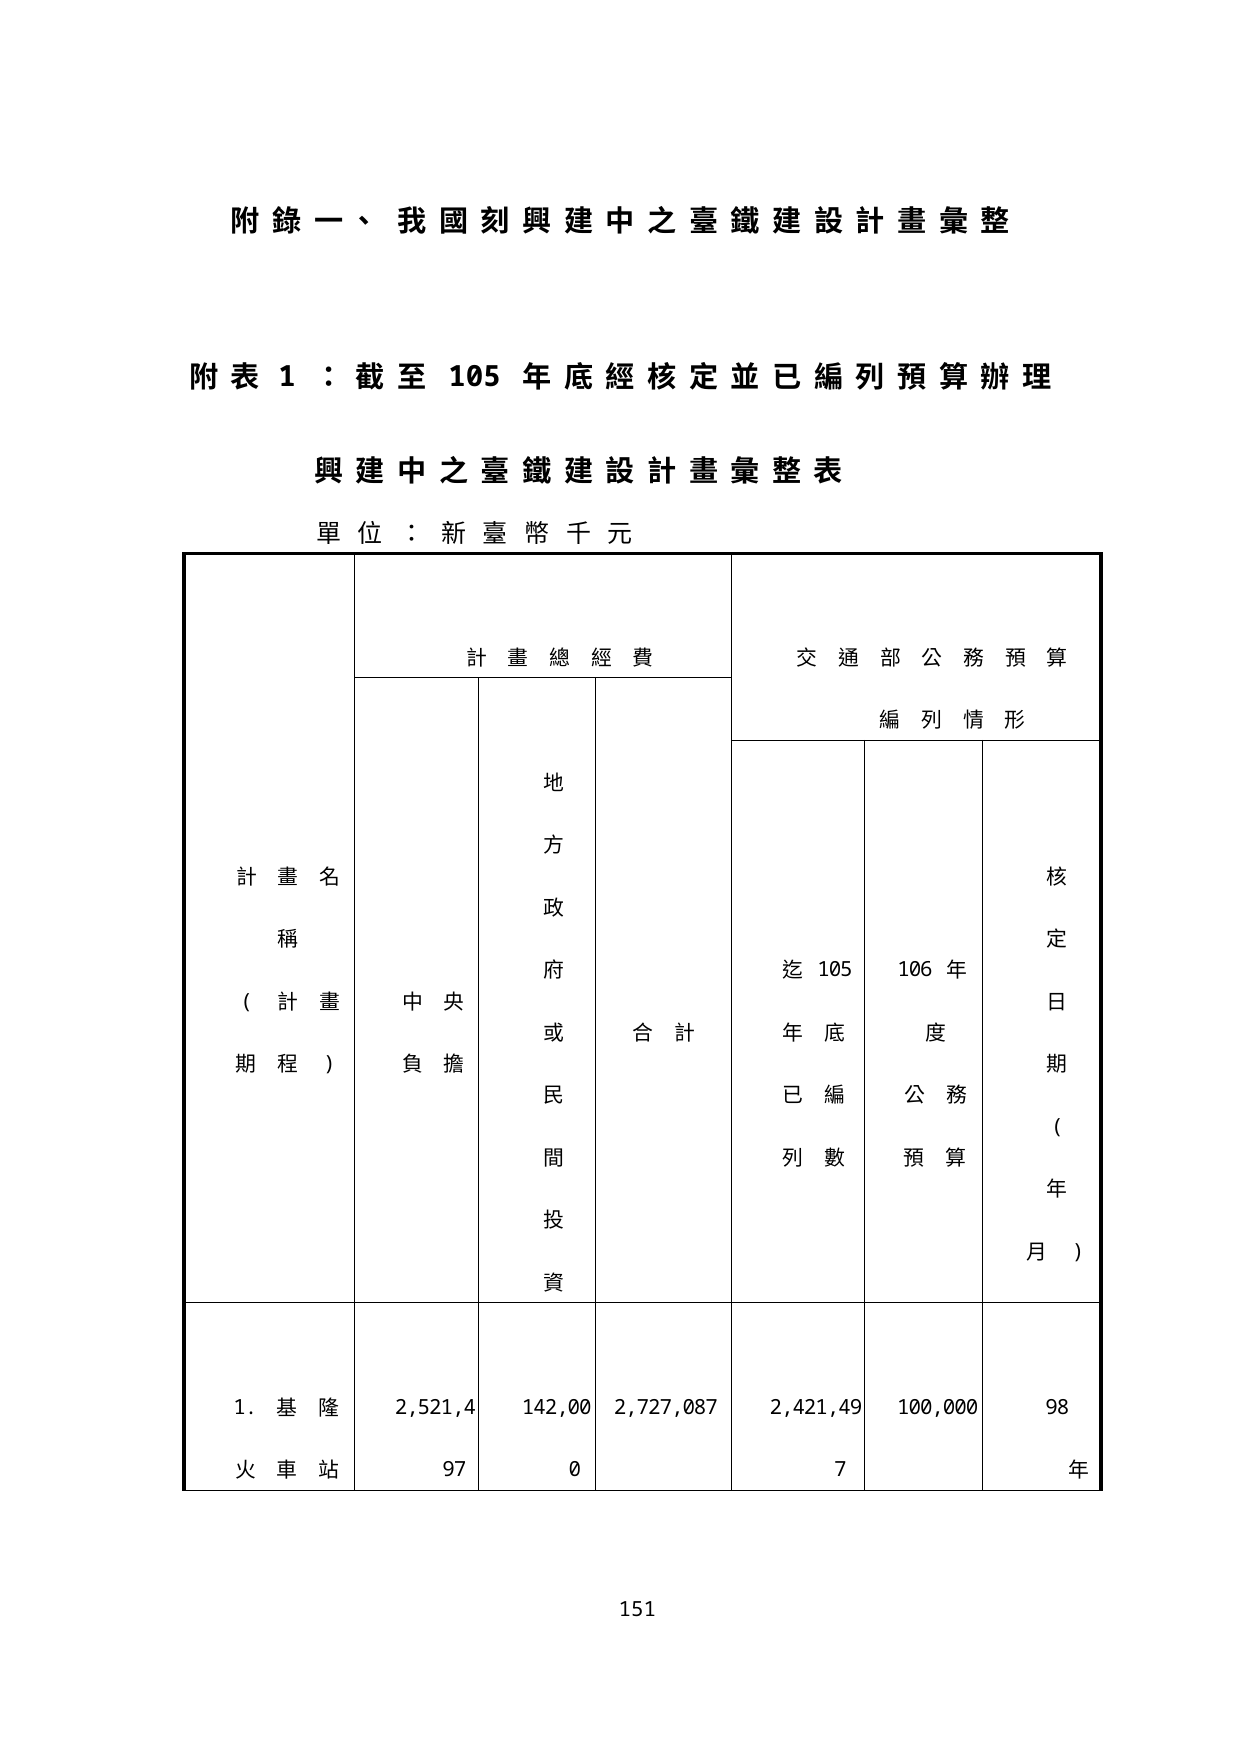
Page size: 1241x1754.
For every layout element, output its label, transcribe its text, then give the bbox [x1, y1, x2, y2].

table_cell 2,727,087 [596, 1303, 731, 1490]
text 附表1：截至105年底經核定並已編列預算辦理興建中之臺鐵建設計畫彙整表 單位：新臺幣千元 [183, 302, 1058, 552]
table_cell 地方政府或民間投資 [479, 678, 595, 1302]
table_header 計畫名稱 (計畫期程) [186, 555, 354, 1302]
text 附錄一、我國刻興建中之臺鐵建設計畫彙整 [184, 177, 1058, 240]
table_cell 100,000 [865, 1303, 982, 1490]
table_cell 中央負擔 [355, 678, 478, 1302]
table_cell 2,421,497 [732, 1303, 864, 1490]
table_cell 合計 [596, 678, 731, 1302]
table_header 計畫總經費 [355, 555, 731, 677]
table_cell 迄105年底 已編列數 [732, 741, 864, 1302]
table_cell 2,521,497 [355, 1303, 478, 1490]
table_cell 106年度 公務預算 [865, 741, 982, 1302]
table_cell 核定日期 (年月) [983, 741, 1099, 1302]
table_cell 98年 [983, 1303, 1099, 1490]
table_header 交通部公務預算編列情形 [732, 555, 1099, 740]
table_cell 1.基隆火車站 [186, 1303, 354, 1490]
table_cell 142,000 [479, 1303, 595, 1490]
